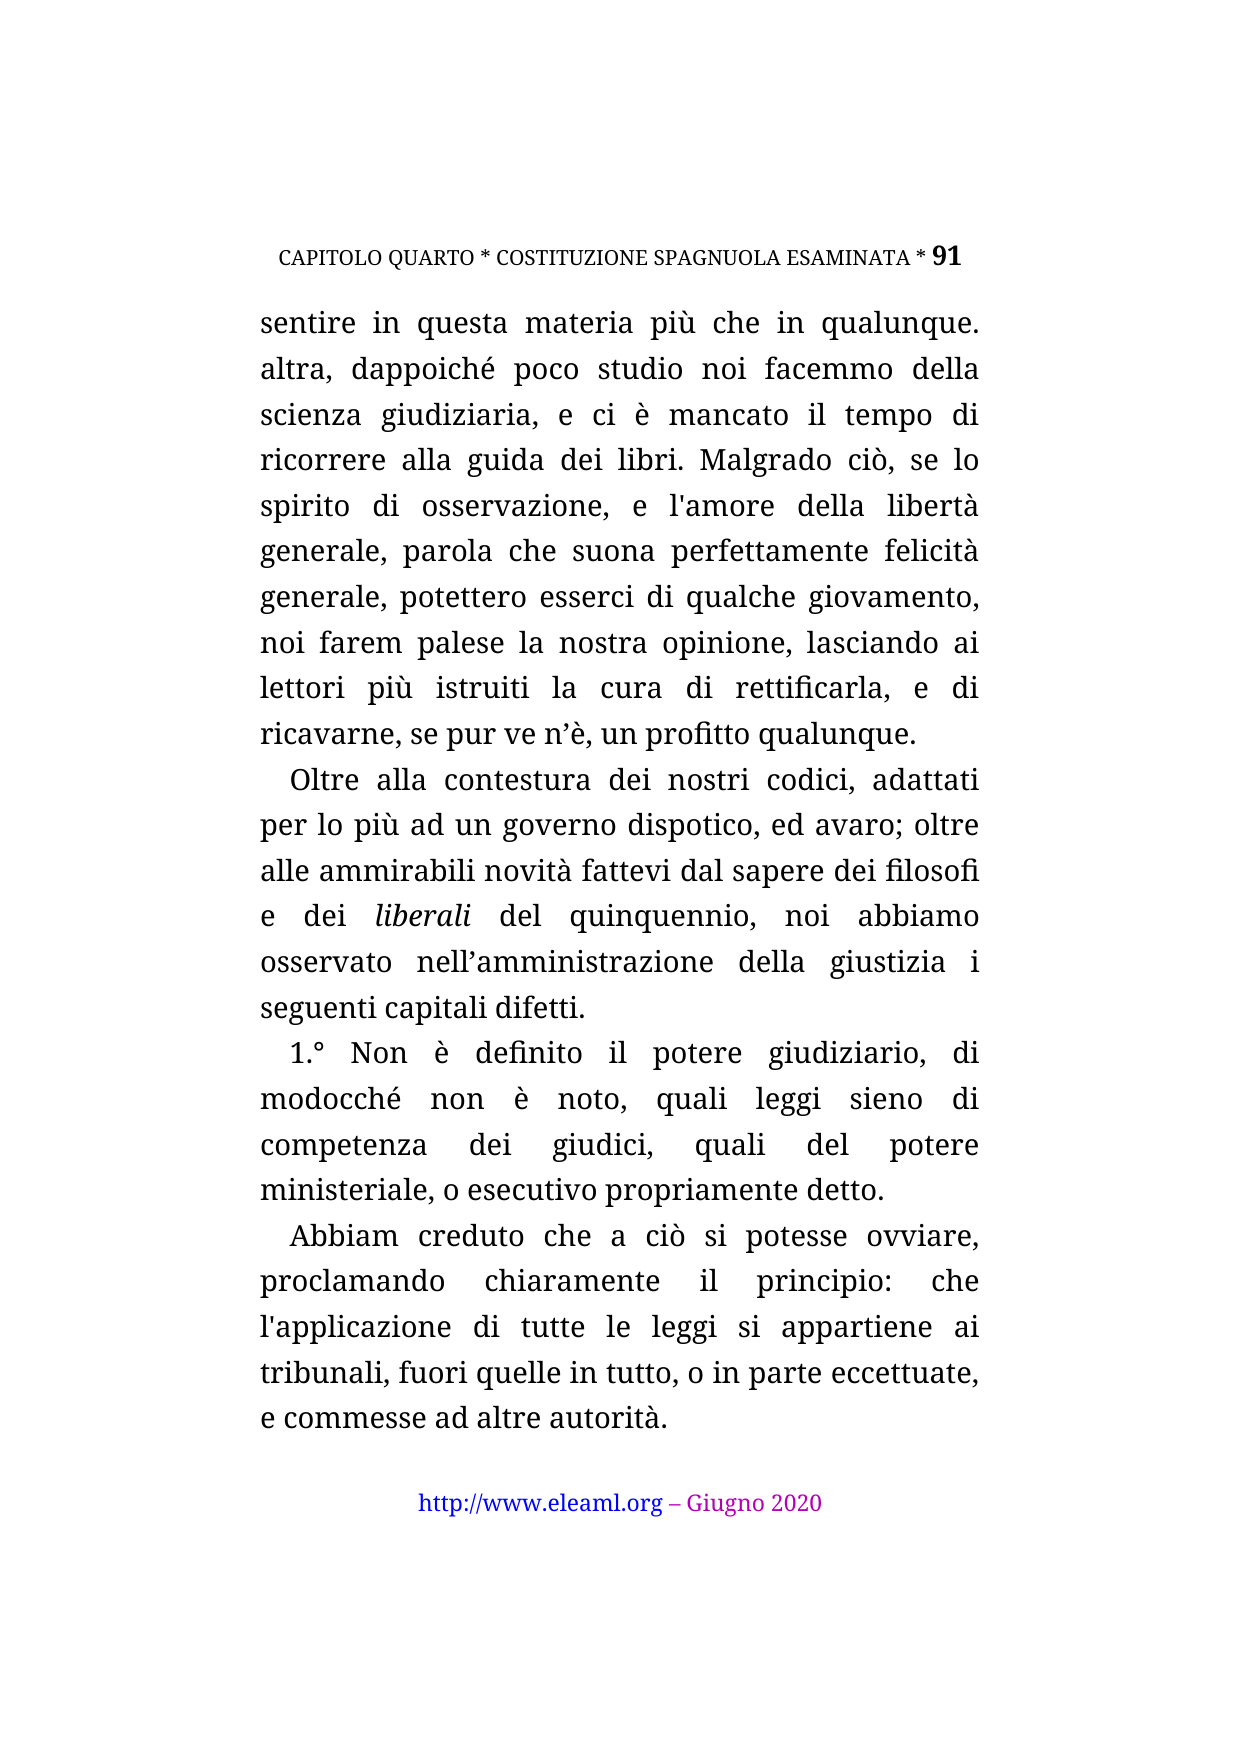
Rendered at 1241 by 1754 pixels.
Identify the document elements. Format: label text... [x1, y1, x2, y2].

text 1.° Non è definito il potere giudiziario, di modocché non è noto, quali leggi sieno di competenza dei giudici, quali del potere ministeriale, o esecutivo propriamente detto. [260, 1033, 980, 1209]
text Abbiam creduto che a ciò si potesse ovviare, proclamando chiaramente il principio: che l'applicazione di tutte le leggi si appartiene ai tribunali, fuori quelle in tutto, o in parte eccettuate, e commesse ad altre autorità. [260, 1215, 980, 1437]
text sentire in questa materia più che in qualunque. altra, dappoiché poco studio noi facemmo della scienza giudiziaria, e ci è mancato il tempo di ricorrere alla guida dei libri. Malgrado ciò, se lo spirito di osservazione, e l'amore della libertà generale, parola che suona perfettamente felicità generale, potettero esserci di qualche giovamento, noi farem palese la nostra opinione, lasciando ai lettori più istruiti la cura di rettificarla, e di ricavarne, se pur ve n’è, un profitto qualunque. [260, 303, 980, 753]
text Oltre alla contestura dei nostri codici, adattati per lo più ad un governo dispotico, ed avaro; oltre alle ammirabili novità fattevi dal sapere dei filosofi e dei liberali del quinquennio, noi abbiamo osservato nell’amministrazione della giustizia i seguenti capitali difetti. [260, 759, 980, 1027]
